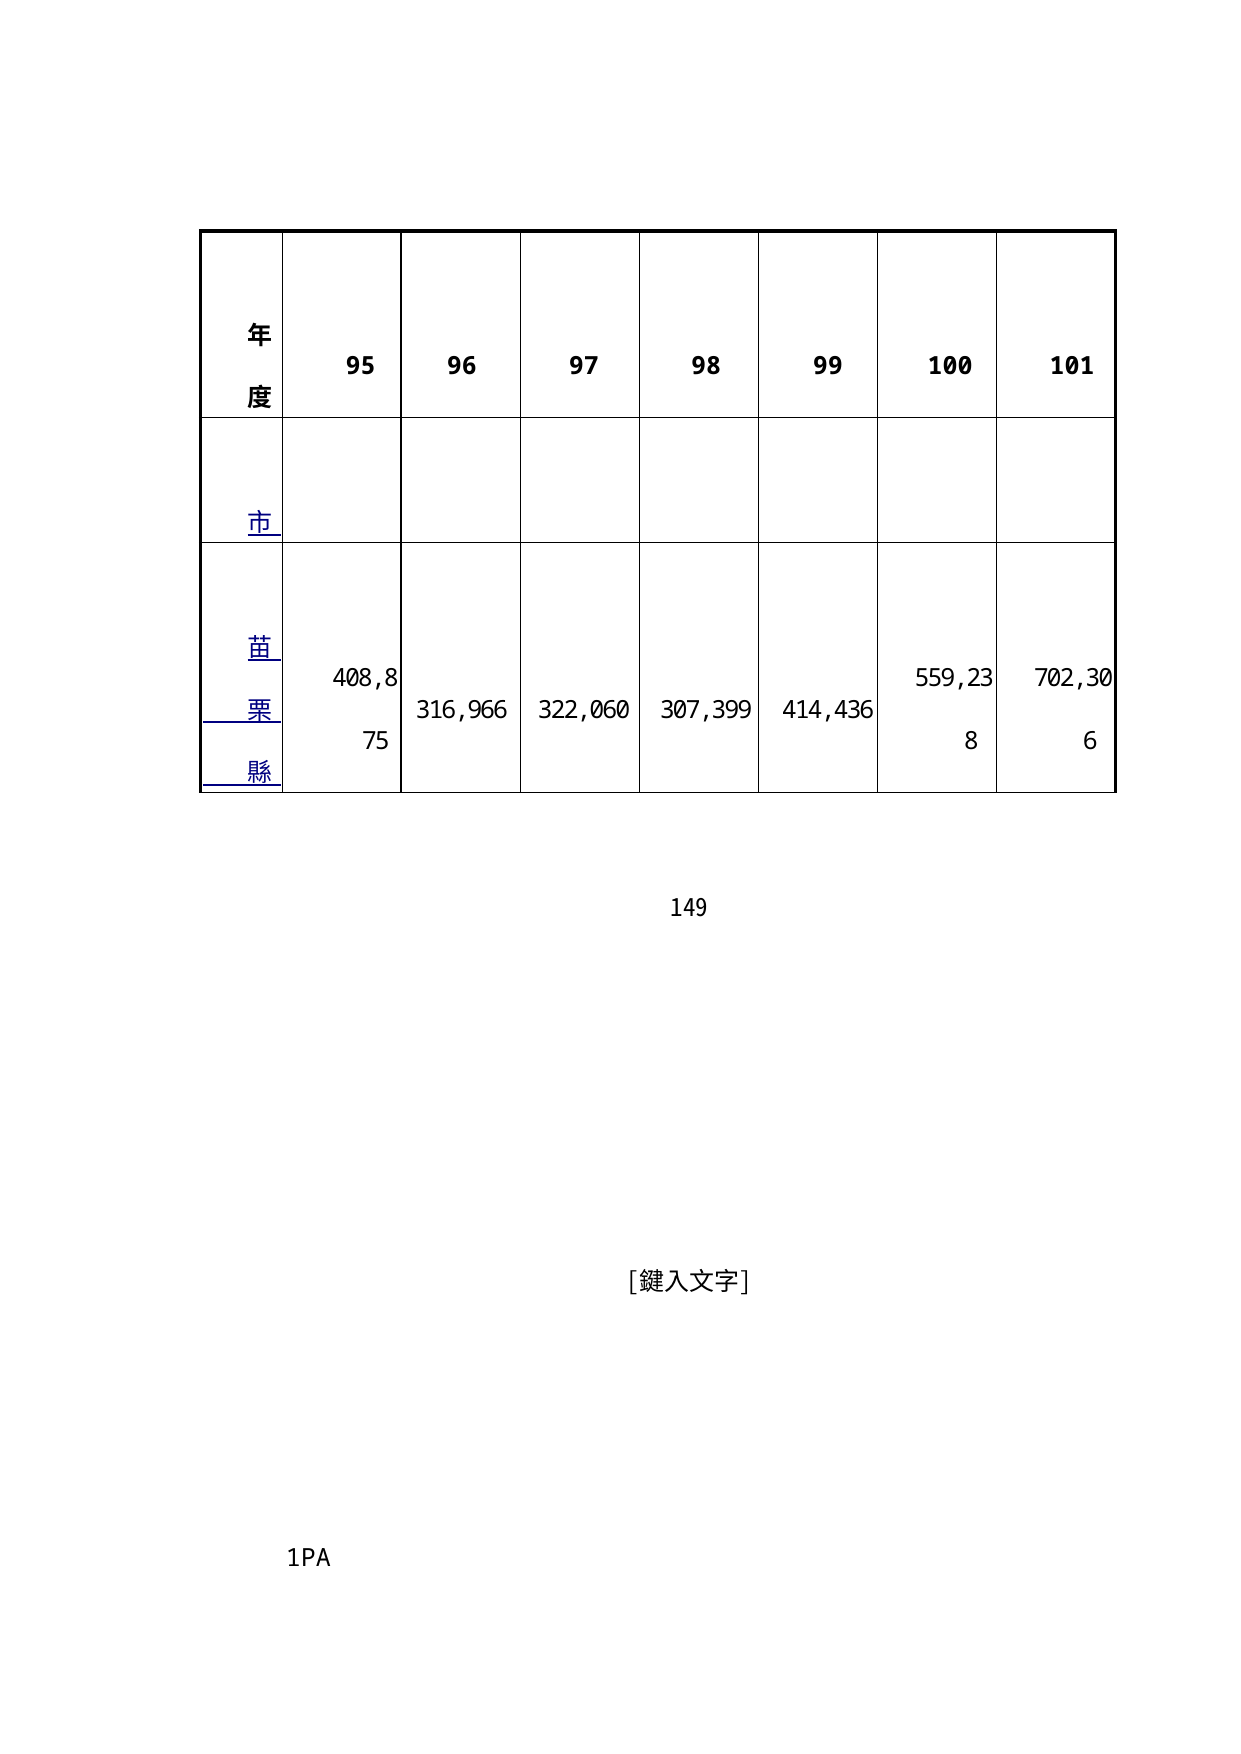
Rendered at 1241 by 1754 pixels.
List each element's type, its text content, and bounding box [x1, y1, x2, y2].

table_cell 322,060 [521, 543, 639, 792]
table_header 101 [997, 233, 1114, 417]
table_cell 307,399 [640, 543, 758, 792]
table_cell 316,966 [402, 543, 520, 792]
table_cell [521, 418, 639, 542]
table_header 95 [283, 233, 400, 417]
table_header 100 [878, 233, 996, 417]
table_header 96 [402, 233, 520, 417]
table_cell 408,875 [283, 543, 400, 792]
table_header 99 [759, 233, 877, 417]
table_cell [402, 418, 520, 542]
table_header 年度 [202, 233, 282, 417]
table_header 97 [521, 233, 639, 417]
table_cell [640, 418, 758, 542]
table_cell 414,436 [759, 543, 877, 792]
table_cell [878, 418, 996, 542]
table_cell 市 [202, 418, 282, 542]
table_cell 702,306 [997, 543, 1114, 792]
table_cell 苗栗縣 [202, 543, 282, 792]
table_cell [759, 418, 877, 542]
table_cell 559,238 [878, 543, 996, 792]
table_cell [997, 418, 1114, 542]
table_cell [283, 418, 400, 542]
table_header 98 [640, 233, 758, 417]
